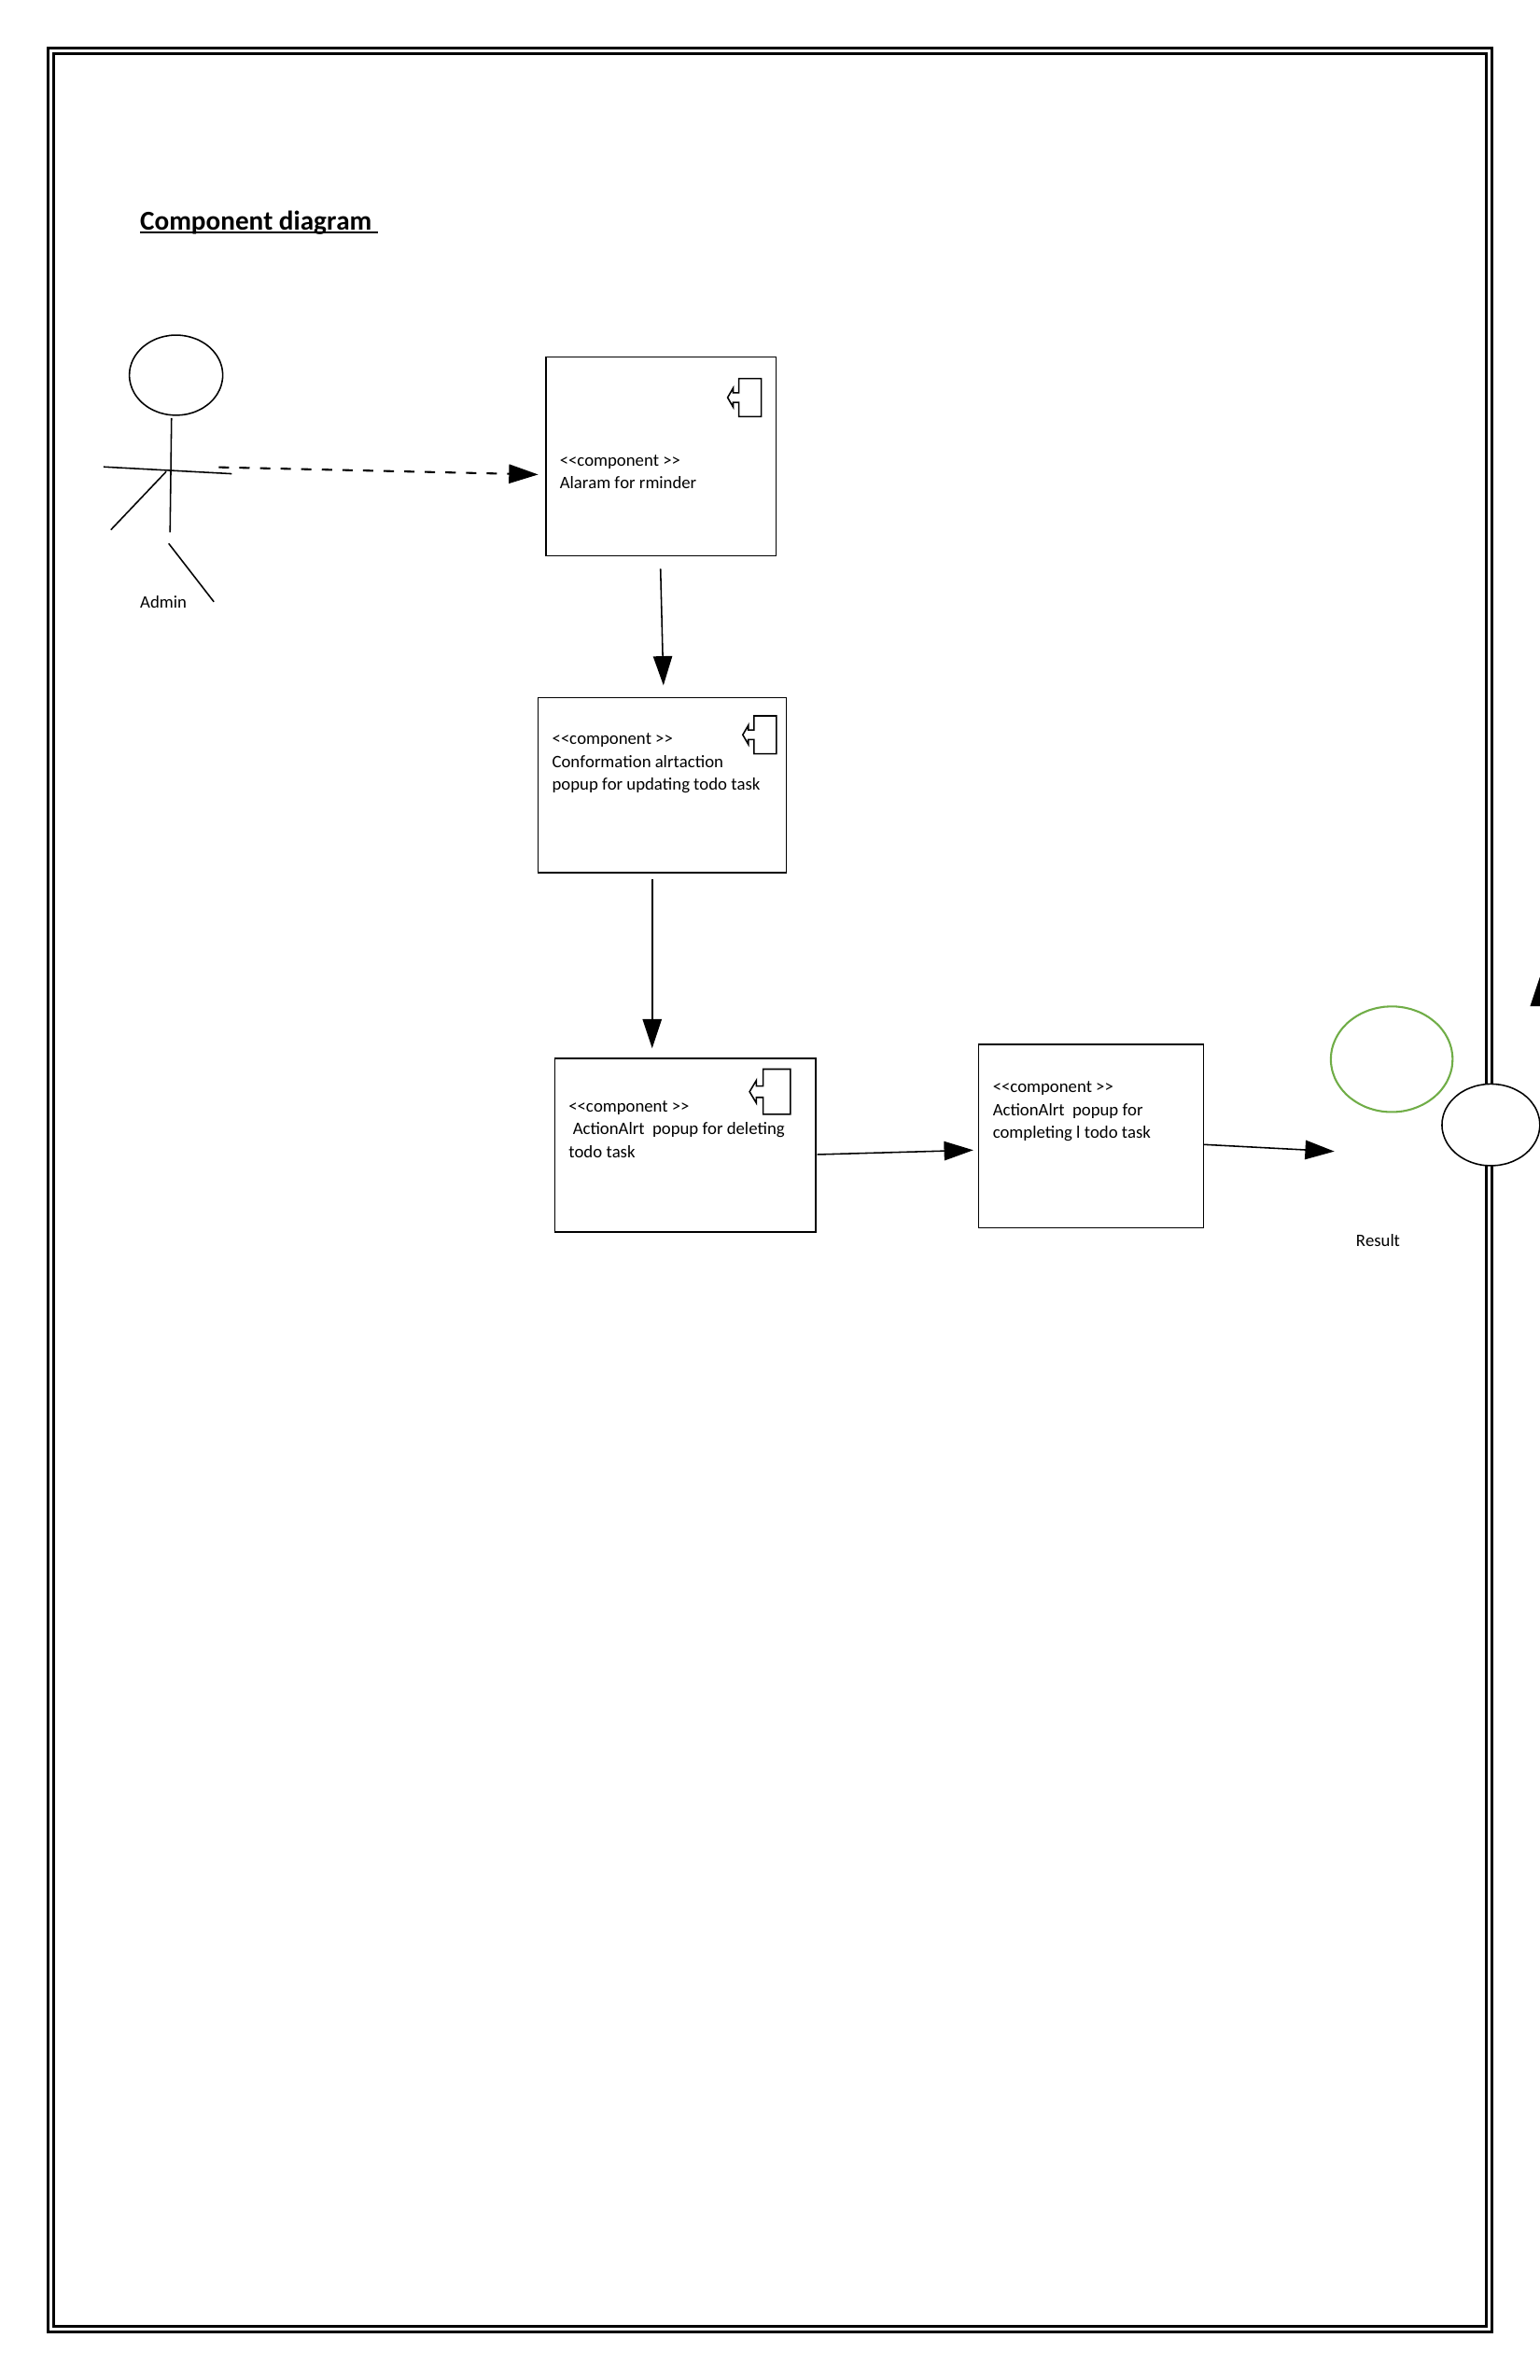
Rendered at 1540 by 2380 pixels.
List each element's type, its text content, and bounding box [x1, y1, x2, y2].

text [663, 591, 1400, 612]
text Admin [140, 591, 661, 612]
text Result [140, 1229, 1400, 1251]
text Component diagram [140, 203, 1400, 236]
